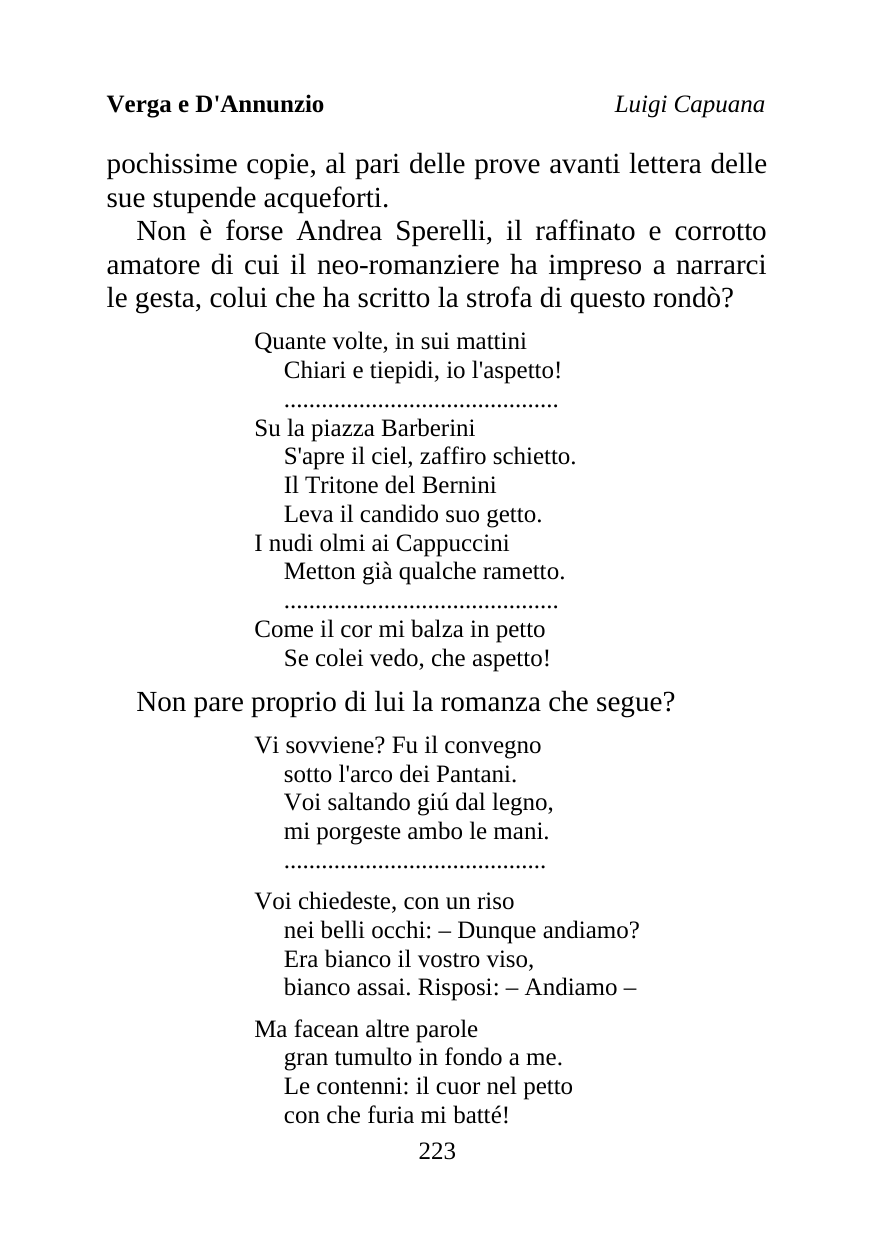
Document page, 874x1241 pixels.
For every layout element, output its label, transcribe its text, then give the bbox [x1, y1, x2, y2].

text I nudi olmi ai Cappuccini Metton già qualche rametto. ............................................ [254, 528, 768, 614]
text Quante volte, in sui mattini Chiari e tiepidi, io l'aspetto! ............................................ [254, 326, 768, 413]
text Voi chiedeste, con un riso nei belli occhi: – Dunque andiamo? Era bianco il vostro viso, bianco assai. Risposi: – Andiamo – [254, 886, 768, 1001]
text pochissime copie, al pari delle prove avanti lettera delle sue stupende acqueforti. [106, 146, 768, 213]
text Come il cor mi balza in petto Se colei vedo, che aspetto! [254, 614, 768, 671]
text Non pare proprio di lui la romanza che segue? [106, 684, 768, 717]
text Vi sovviene? Fu il convegno sotto l'arco dei Pantani. Voi saltando giú dal legno, mi porgeste ambo le mani. .......................................... [254, 730, 768, 874]
text Non è forse Andrea Sperelli, il raffinato e corrotto amatore di cui il neo-romanziere ha impreso a narrarci le gesta, colui che ha scritto la strofa di questo rondò? [106, 213, 768, 314]
text Ma facean altre parole gran tumulto in fondo a me. Le contenni: il cuor nel petto con che furia mi batté! [254, 1014, 768, 1129]
text Su la piazza Barberini S'apre il ciel, zaffiro schietto. Il Tritone del Bernini Leva il candido suo getto. [254, 413, 768, 528]
